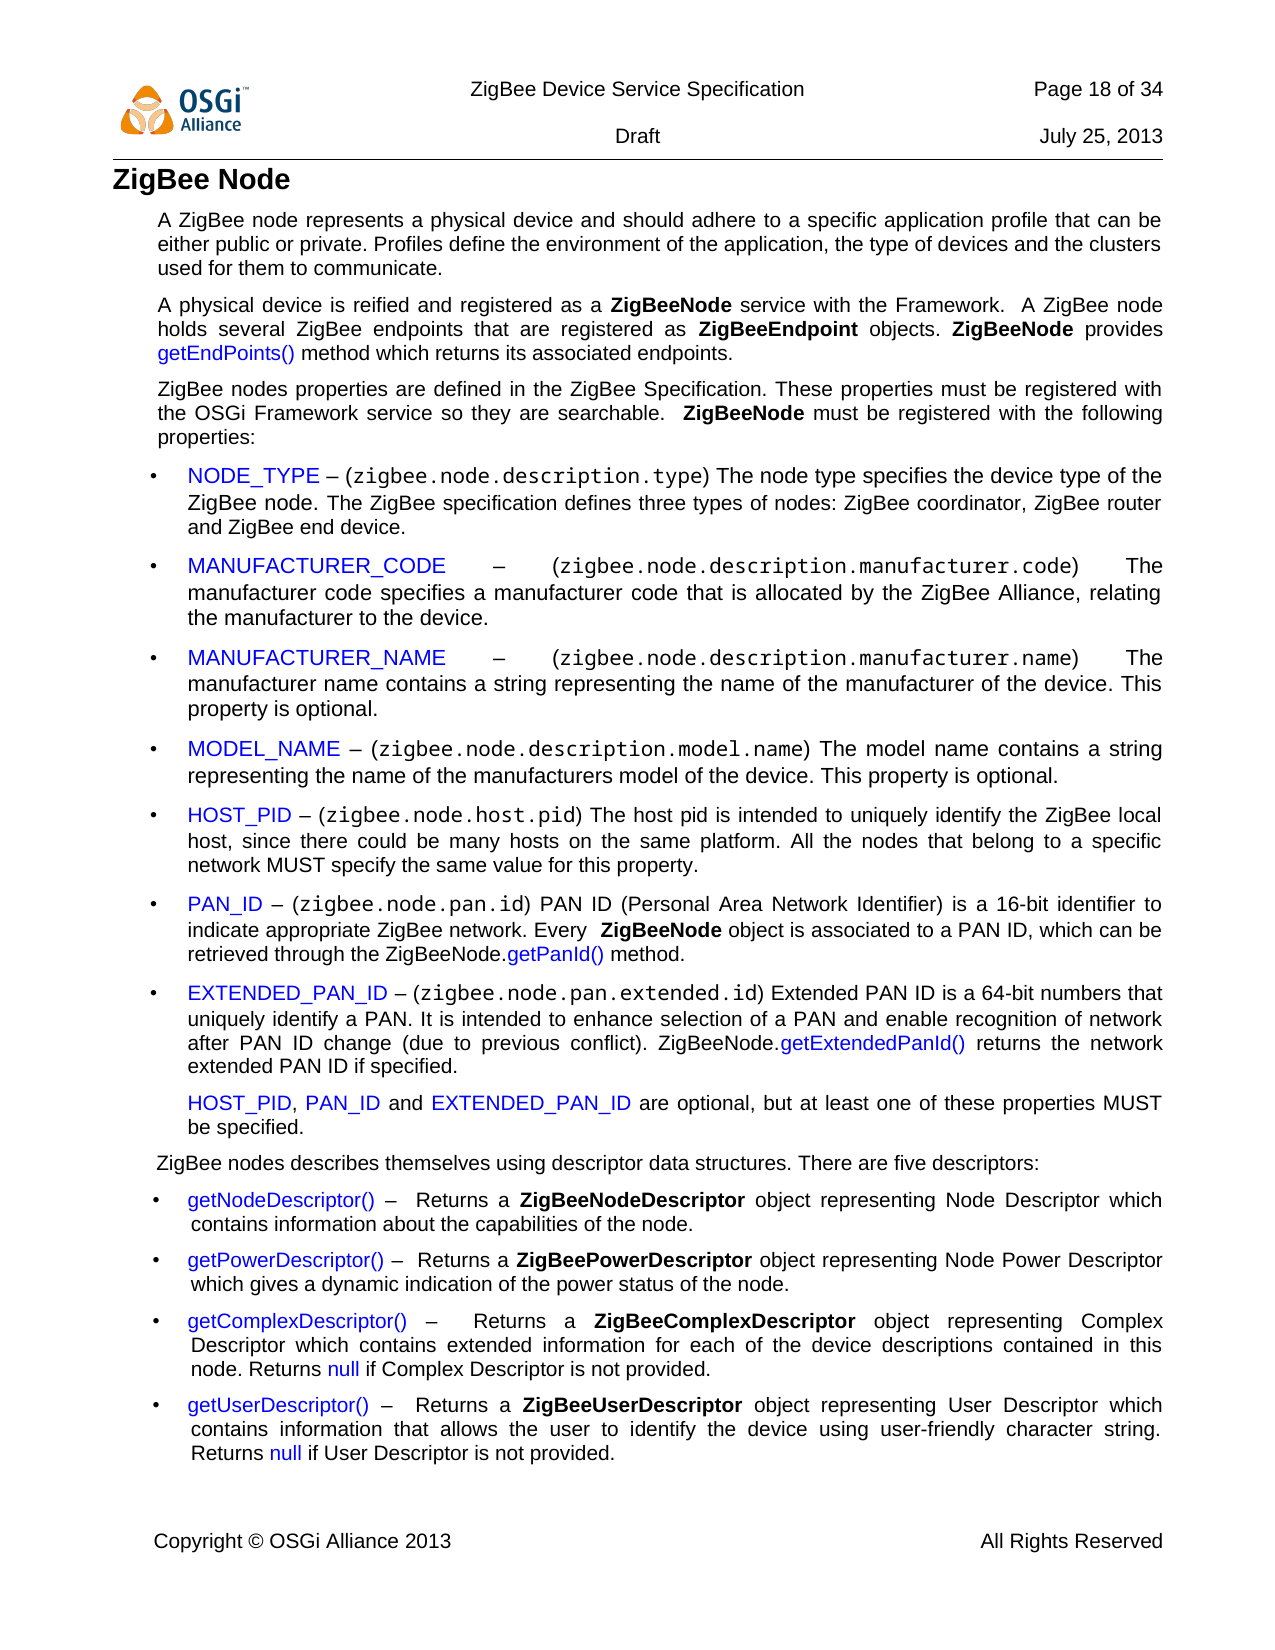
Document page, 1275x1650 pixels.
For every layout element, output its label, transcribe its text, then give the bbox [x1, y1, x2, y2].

text A physical device is reified and registered as a ZigBeeNode service with the Framework. A ZigBee node holds several ZigBee endpoints that are registered as ZigBeeEndpoint objects. ZigBeeNode provides getEndPoints() method which returns its associated endpoints. [157, 292, 1163, 364]
list getNodeDescriptor() – Returns a ZigBeeNodeDescriptor object representing Node Descriptor which contains information about the capabilities of the node. [152, 1188, 1163, 1236]
list MANUFACTURER_CODE – (zigbee.node.description.manufacturer.code) The manufacturer code specifies a manufacturer code that is allocated by the ZigBee Alliance, relating the manufacturer to the device. [150, 551, 1163, 630]
text ZigBee nodes properties are defined in the ZigBee Specification. These properties must be registered with the OSGi Framework service so they are searchable. ZigBeeNode must be registered with the following properties: [157, 377, 1163, 449]
list getUserDescriptor() – Returns a ZigBeeUserDescriptor object representing User Descriptor which contains information that allows the user to identify the device using user-friendly character string. Returns null if User Descriptor is not provided. [152, 1393, 1163, 1465]
list getComplexDescriptor() – Returns a ZigBeeComplexDescriptor object representing Complex Descriptor which contains extended information for each of the device descriptions contained in this node. Returns null if Complex Descriptor is not provided. [152, 1309, 1163, 1381]
list NODE_TYPE – (zigbee.node.description.type) The node type specifies the device type of the ZigBee node. The ZigBee specification defines three types of nodes: ZigBee coordinator, ZigBee router and ZigBee end device. [150, 461, 1163, 539]
list EXTENDED_PAN_ID – (zigbee.node.pan.extended.id) Extended PAN ID is a 64-bit numbers that uniquely identify a PAN. It is intended to enhance selection of a PAN and enable recognition of network after PAN ID change (due to previous conflict). ZigBeeNode.getExtendedPanId() returns the network extended PAN ID if specified. [150, 978, 1163, 1078]
text ZigBee nodes describes themselves using descriptor data structures. There are five descriptors: [156, 1151, 1163, 1175]
text A ZigBee node represents a physical device and should adhere to a specific application profile that can be either public or private. Profiles define the environment of the application, the type of devices and the clusters used for them to communicate. [157, 208, 1163, 280]
list HOST_PID, PAN_ID and EXTENDED_PAN_ID are optional, but at least one of these properties MUST be specified. [150, 1091, 1163, 1139]
subtitle ZigBee Node [112, 160, 1163, 196]
list getPowerDescriptor() – Returns a ZigBeePowerDescriptor object representing Node Power Descriptor which gives a dynamic indication of the power status of the node. [152, 1248, 1163, 1296]
picture [113, 78, 257, 142]
list PAN_ID – (zigbee.node.pan.id) PAN ID (Personal Area Network Identifier) is a 16-bit identifier to indicate appropriate ZigBee network. Every ZigBeeNode object is associated to a PAN ID, which can be retrieved through the ZigBeeNode.getPanId() method. [150, 889, 1163, 965]
list MANUFACTURER_NAME – (zigbee.node.description.manufacturer.name) The manufacturer name contains a string representing the name of the manufacturer of the device. This property is optional. [150, 643, 1163, 722]
list HOST_PID – (zigbee.node.host.pid) The host pid is intended to uniquely identify the ZigBee local host, since there could be many hosts on the same platform. All the nodes that belong to a specific network MUST specify the same value for this property. [150, 800, 1163, 877]
list MODEL_NAME – (zigbee.node.description.model.name) The model name contains a string representing the name of the manufacturers model of the device. This property is optional. [150, 734, 1163, 788]
